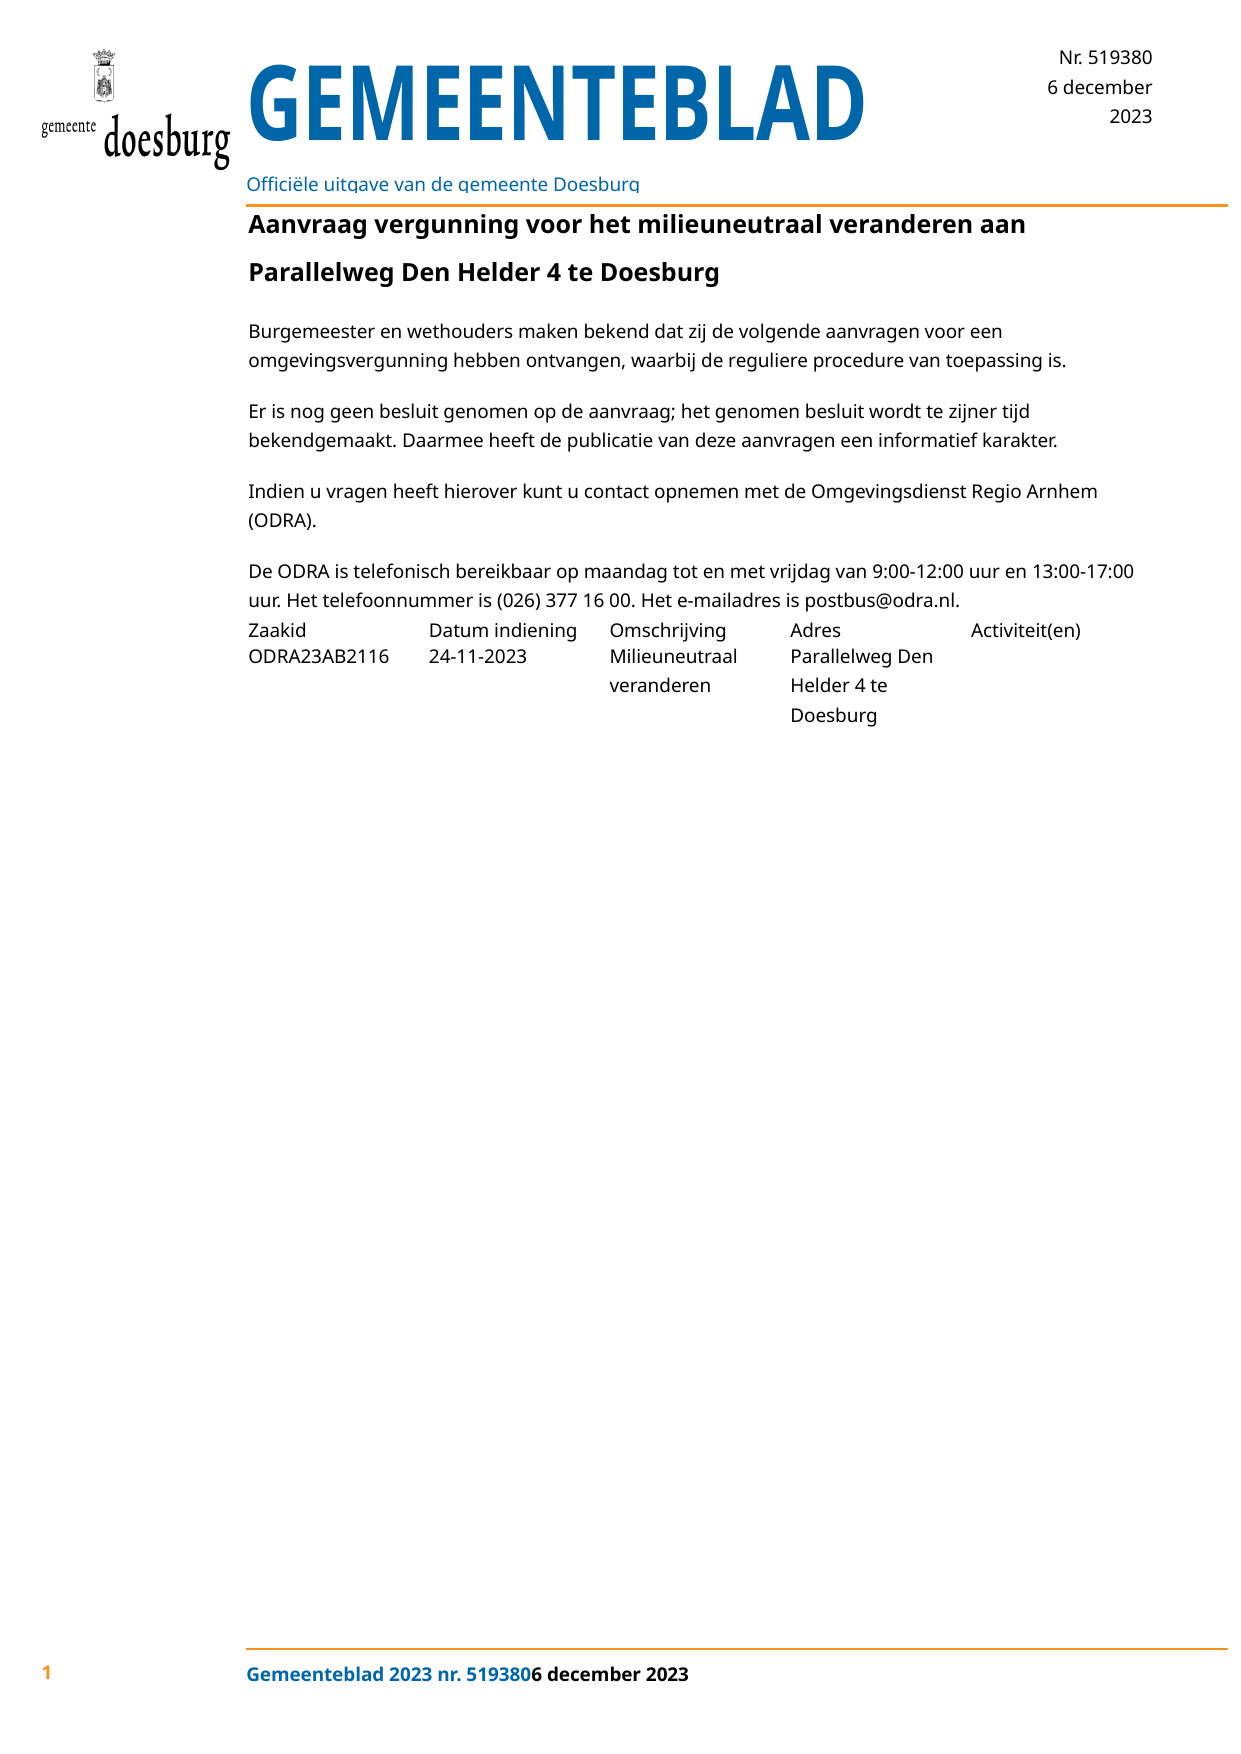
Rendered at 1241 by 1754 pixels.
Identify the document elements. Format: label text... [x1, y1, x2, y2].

text De ODRA is telefonisch bereikbaar op maandag tot en met vrijdag van 9:00-12:00 uur en 13:00-17:00 uur. Het telefoonnummer is (026) 377 16 00. Het e-mailadres is postbus@odra.nl. [248, 558, 1152, 613]
table_cell 24-11-2023 [429, 643, 609, 728]
text Er is nog geen besluit genomen op de aanvraag; het genomen besluit wordt te zijner tijd bekendgemaakt. Daarmee heeft de publicatie van deze aanvragen een informatief karakter. [248, 398, 1152, 453]
table_cell ODRA23AB2116 [248, 643, 429, 728]
table_header Activiteit(en) [971, 617, 1152, 643]
picture [41, 47, 231, 172]
table_cell Milieuneutraal veranderen [609, 643, 790, 728]
text Aanvraag vergunning voor het milieuneutraal veranderen aan Parallelweg Den Helder 4 te Doesburg [248, 207, 1152, 288]
text Burgemeester en wethouders maken bekend dat zij de volgende aanvragen voor een omgevingsvergunning hebben ontvangen, waarbij de reguliere procedure van toepassing is. [248, 318, 1152, 373]
table_header Adres [790, 617, 971, 643]
table_cell [971, 643, 1152, 728]
table_header Datum indiening [429, 617, 609, 643]
table_cell Parallelweg Den Helder 4 te Doesburg [790, 643, 971, 728]
table_header Zaakid [248, 617, 429, 643]
text Indien u vragen heeft hierover kunt u contact opnemen met de Omgevingsdienst Regio Arnhem (ODRA). [248, 478, 1152, 533]
table_header Omschrijving [609, 617, 790, 643]
